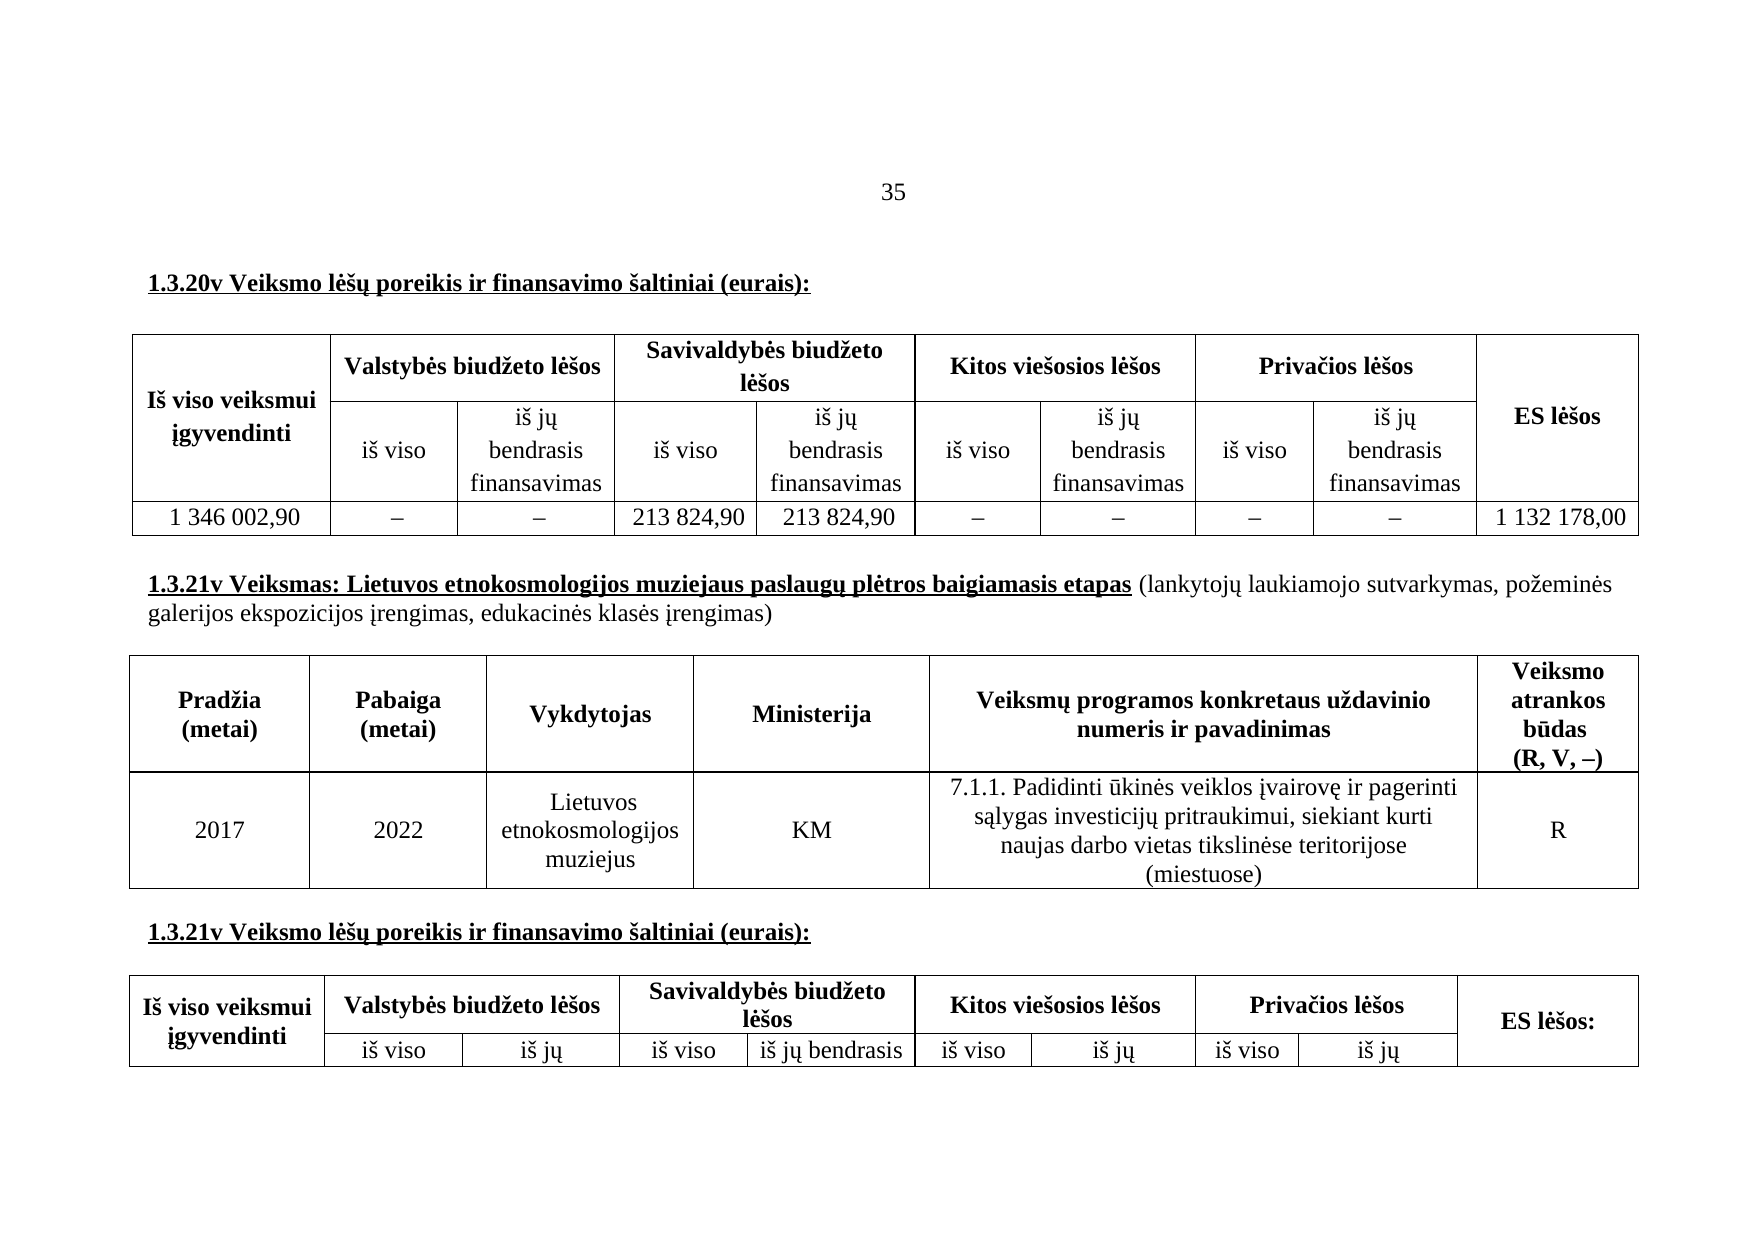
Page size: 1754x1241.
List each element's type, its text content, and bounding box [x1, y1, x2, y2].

table_cell iš viso [325, 1034, 462, 1066]
table_cell Lietuvos etnokosmologijos muziejus [487, 773, 693, 887]
table_header Kitos viešosios lėšos [916, 976, 1195, 1033]
table_header ES lėšos: [1458, 976, 1638, 1066]
table_header Valstybės biudžeto lėšos [331, 335, 614, 401]
table_cell – [1196, 502, 1313, 535]
table_cell 2022 [310, 773, 486, 887]
table_cell iš viso [620, 1034, 747, 1066]
table_cell iš jų bendrasis finansavimas [1041, 402, 1195, 501]
table_cell 7.1.1. Padidinti ūkinės veiklos įvairovę ir pagerinti sąlygas investicijų pritraukimui, siekiant kurti naujas darbo vietas tikslinėse teritorijose (miestuose) [930, 773, 1477, 887]
table_header Pabaiga (metai) [310, 656, 486, 771]
table_cell iš jų bendrasis [748, 1034, 914, 1066]
table_cell – [1314, 502, 1476, 535]
table_cell 1 132 178,00 [1477, 502, 1638, 535]
table_header Privačios lėšos [1196, 335, 1476, 401]
table_cell R [1478, 773, 1638, 887]
table_cell – [916, 502, 1040, 535]
table_cell – [458, 502, 614, 535]
table_cell 213 824,90 [615, 502, 756, 535]
table_header Iš viso veiksmui įgyvendinti [133, 335, 330, 501]
table_cell 213 824,90 [757, 502, 914, 535]
table_cell iš jų [1032, 1034, 1195, 1066]
table_cell iš viso [916, 1034, 1031, 1066]
table_header Valstybės biudžeto lėšos [325, 976, 619, 1033]
table_cell iš jų [1299, 1034, 1457, 1066]
table_cell – [1041, 502, 1195, 535]
table_header Privačios lėšos [1196, 976, 1457, 1033]
table_cell 1 346 002,90 [133, 502, 330, 535]
table_cell iš viso [1196, 402, 1313, 501]
table_header ES lėšos [1477, 335, 1638, 501]
table_cell iš jų [463, 1034, 619, 1066]
table_header Pradžia (metai) [130, 656, 309, 771]
table_header Savivaldybės biudžeto lėšos [620, 976, 914, 1033]
text 1.3.20v Veiksmo lėšų poreikis ir finansavimo šaltiniai (eurais): [118, 268, 1668, 296]
table_header Vykdytojas [487, 656, 693, 771]
text 1.3.21v Veiksmo lėšų poreikis ir finansavimo šaltiniai (eurais): [118, 917, 1668, 946]
table_header Veiksmo atrankos būdas (R, V, –) [1478, 656, 1638, 771]
table_cell KM [694, 773, 929, 887]
table_cell iš viso [916, 402, 1040, 501]
table_cell iš viso [331, 402, 457, 501]
table_header Ministerija [694, 656, 929, 771]
table_cell – [331, 502, 457, 535]
table_cell 2017 [130, 773, 309, 887]
table_cell iš jų bendrasis finansavimas [1314, 402, 1476, 501]
table_cell iš viso [1196, 1034, 1298, 1066]
table_header Savivaldybės biudžeto lėšos [615, 335, 914, 401]
text 1.3.21v Veiksmas: Lietuvos etnokosmologijos muziejaus paslaugų plėtros baigiamasis etapas (lankytojų laukiamojo sutvarkymas, požeminės galerijos ekspozicijos įrengimas, edukacinės klasės įrengimas) [148, 569, 1613, 627]
table_header Iš viso veiksmui įgyvendinti [130, 976, 324, 1066]
table_header Veiksmų programos konkretaus uždavinio numeris ir pavadinimas [930, 656, 1477, 771]
table_cell iš jų bendrasis finansavimas [458, 402, 614, 501]
table_cell iš jų bendrasis finansavimas [757, 402, 914, 501]
table_header Kitos viešosios lėšos [916, 335, 1195, 401]
table_cell iš viso [615, 402, 756, 501]
